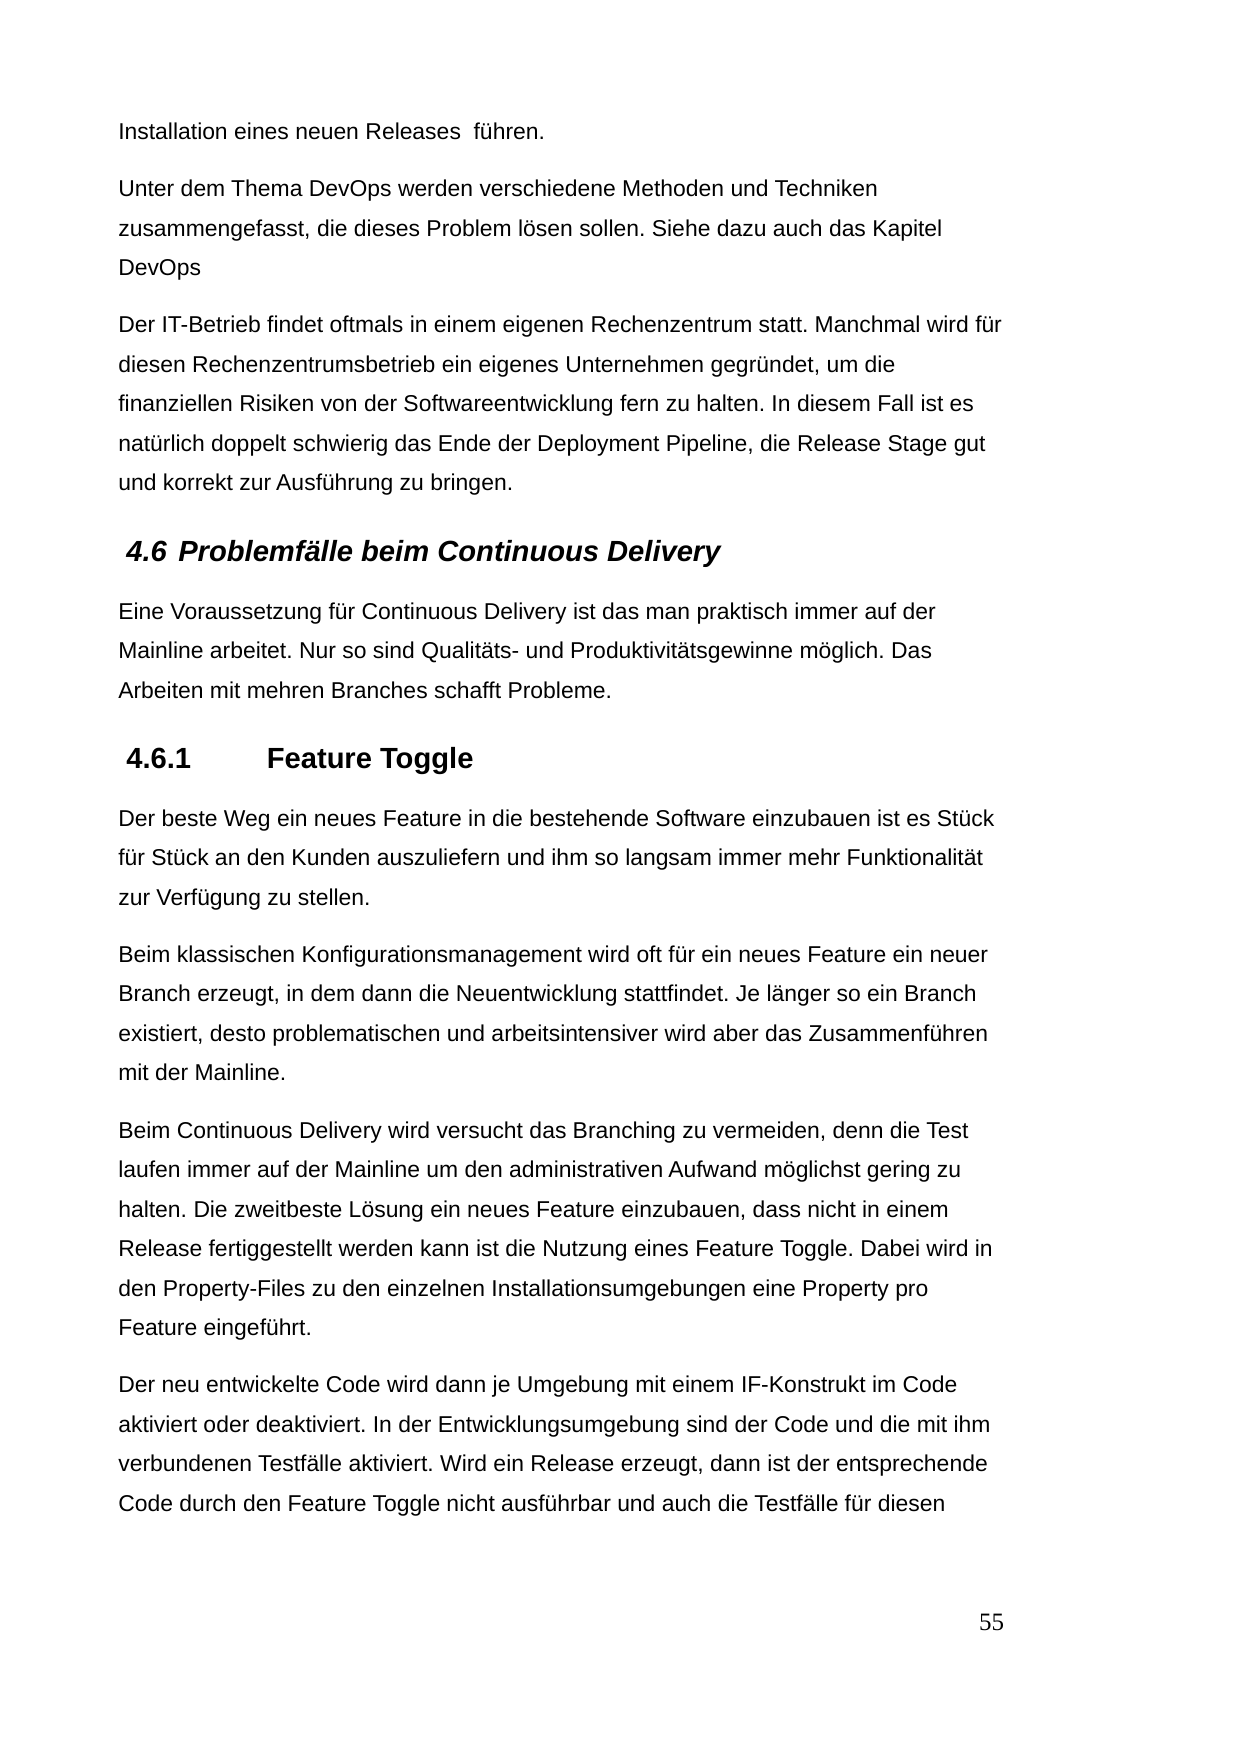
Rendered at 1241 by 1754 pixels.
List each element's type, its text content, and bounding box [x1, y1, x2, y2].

subtitle Feature Toggle [118, 741, 1004, 774]
text Beim Continuous Delivery wird versucht das Branching zu vermeiden, denn die Test laufen immer auf der Mainline um den administrativen Aufwand möglichst gering zu halten. Die zweitbeste Lösung ein neues Feature einzubauen, dass nicht in einem Release fertiggestellt werden kann ist die Nutzung eines Feature Toggle. Dabei wird in den Property-Files zu den einzelnen Installationsumgebungen eine Property pro Feature eingeführt. [118, 1117, 1004, 1340]
text Eine Voraussetzung für Continuous Delivery ist das man praktisch immer auf der Mainline arbeitet. Nur so sind Qualitäts- und Produktivitätsgewinne möglich. Das Arbeiten mit mehren Branches schafft Probleme. [118, 598, 1004, 703]
text Der neu entwickelte Code wird dann je Umgebung mit einem IF-Konstrukt im Code aktiviert oder deaktiviert. In der Entwicklungsumgebung sind der Code und die mit ihm verbundenen Testfälle aktiviert. Wird ein Release erzeugt, dann ist der entsprechende Code durch den Feature Toggle nicht ausführbar und auch die Testfälle für diesen [118, 1371, 1004, 1516]
subtitle Problemfälle beim Continuous Delivery [118, 534, 1004, 567]
text Unter dem Thema DevOps werden verschiedene Methoden und Techniken zusammengefasst, die dieses Problem lösen sollen. Siehe dazu auch das Kapitel DevOps [118, 175, 1004, 281]
text Der IT-Betrieb findet oftmals in einem eigenen Rechenzentrum statt. Manchmal wird für diesen Rechenzentrumsbetrieb ein eigenes Unternehmen gegründet, um die finanziellen Risiken von der Softwareentwicklung fern zu halten. In diesem Fall ist es natürlich doppelt schwierig das Ende der Deployment Pipeline, die Release Stage gut und korrekt zur Ausführung zu bringen. [118, 311, 1004, 496]
text Installation eines neuen Releases führen. [118, 118, 1004, 144]
text Beim klassischen Konfigurationsmanagement wird oft für ein neues Feature ein neuer Branch erzeugt, in dem dann die Neuentwicklung stattfindet. Je länger so ein Branch existiert, desto problematischen und arbeitsintensiver wird aber das Zusammenführen mit der Mainline. [118, 941, 1004, 1086]
text Der beste Weg ein neues Feature in die bestehende Software einzubauen ist es Stück für Stück an den Kunden auszuliefern und ihm so langsam immer mehr Funktionalität zur Verfügung zu stellen. [118, 805, 1004, 910]
